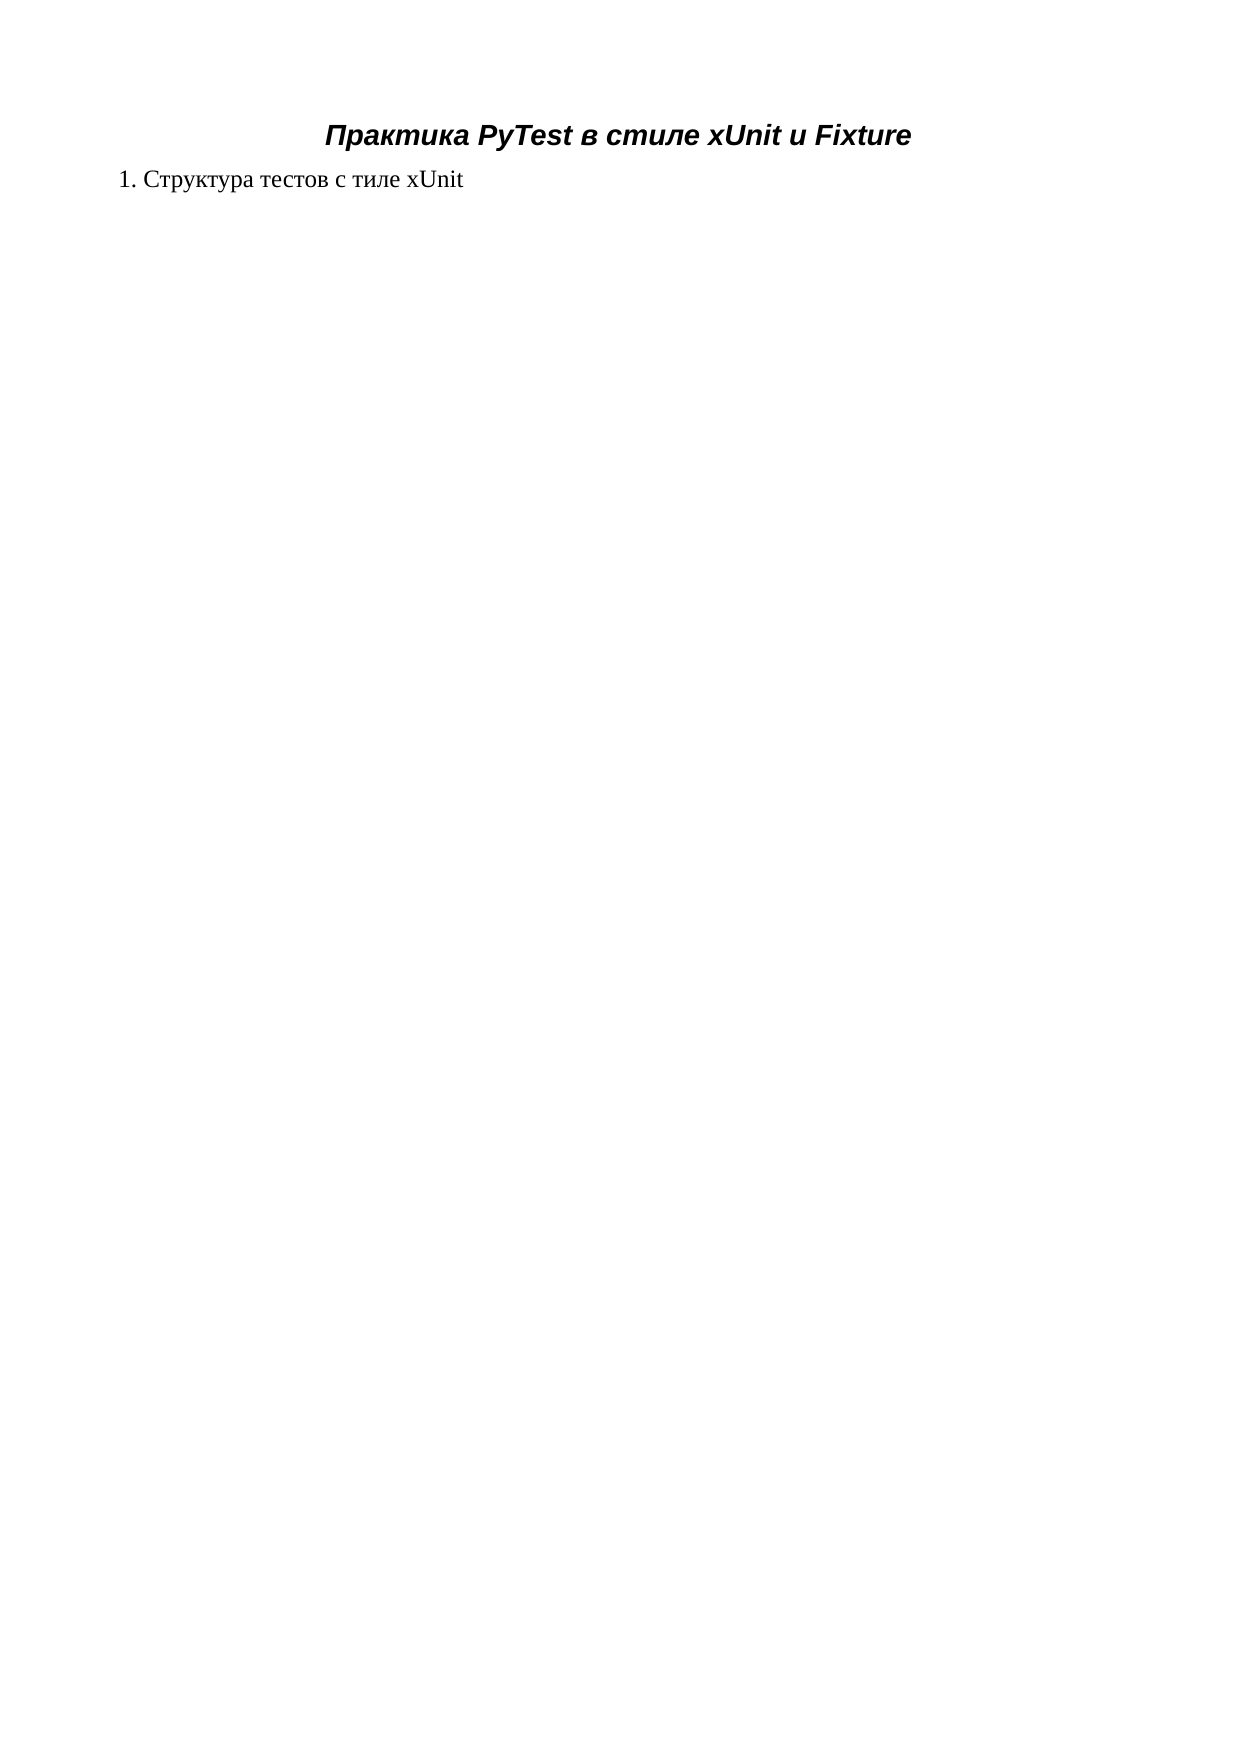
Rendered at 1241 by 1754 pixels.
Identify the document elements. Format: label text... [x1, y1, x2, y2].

text 1. Структура тестов с тиле xUnit [118, 164, 1122, 193]
subtitle Практика PyTest в стиле xUnit и Fixture [118, 118, 1122, 152]
